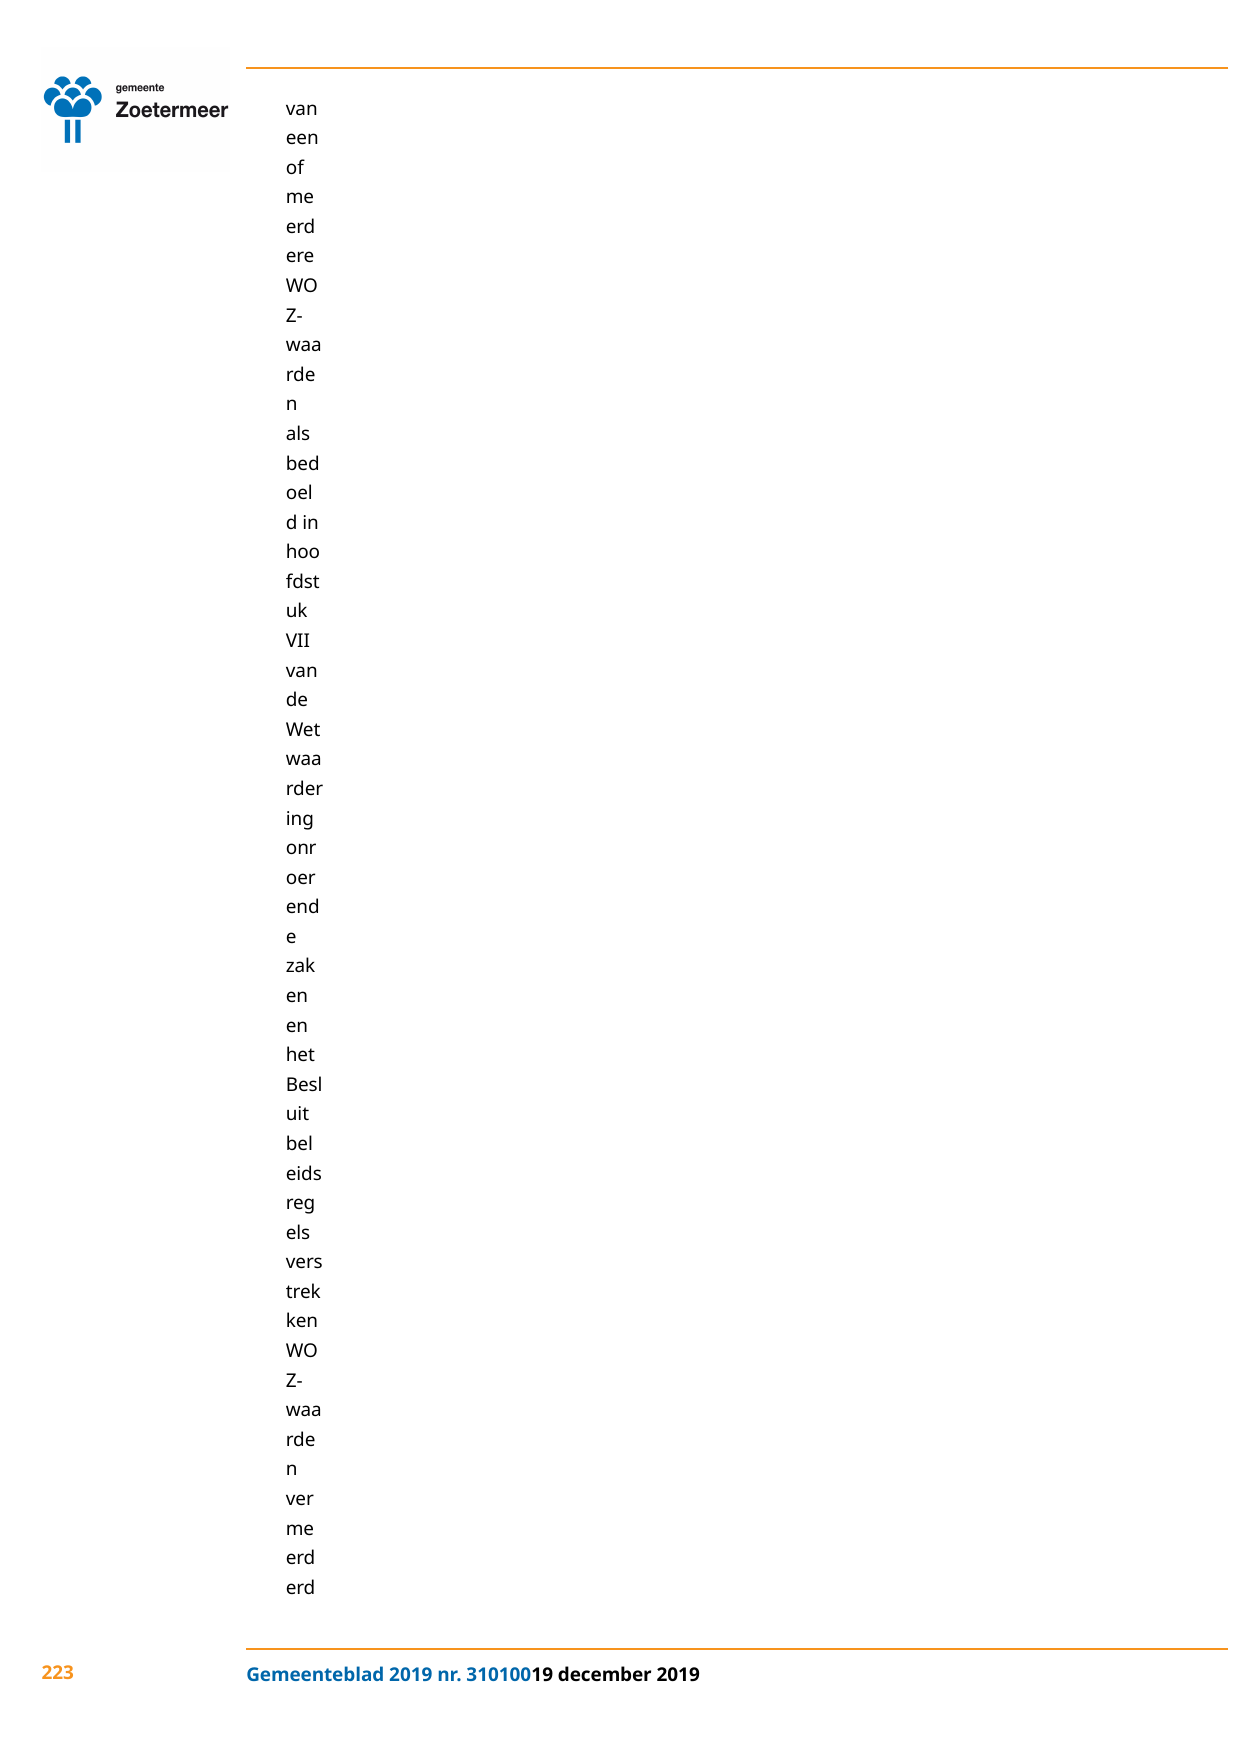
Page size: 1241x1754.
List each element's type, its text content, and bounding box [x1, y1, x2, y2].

table_cell van een of meerdere WOZ-waarden als bedoeld in hoofdstuk VII van de Wet waardering onroerende zaken en het Besluit beleidsregels verstrekken WOZ-waarden vermeerderd [286, 95, 323, 1600]
table_cell [361, 95, 398, 1600]
picture [41, 47, 231, 172]
table_cell [248, 95, 286, 1600]
table_cell [323, 95, 361, 1600]
